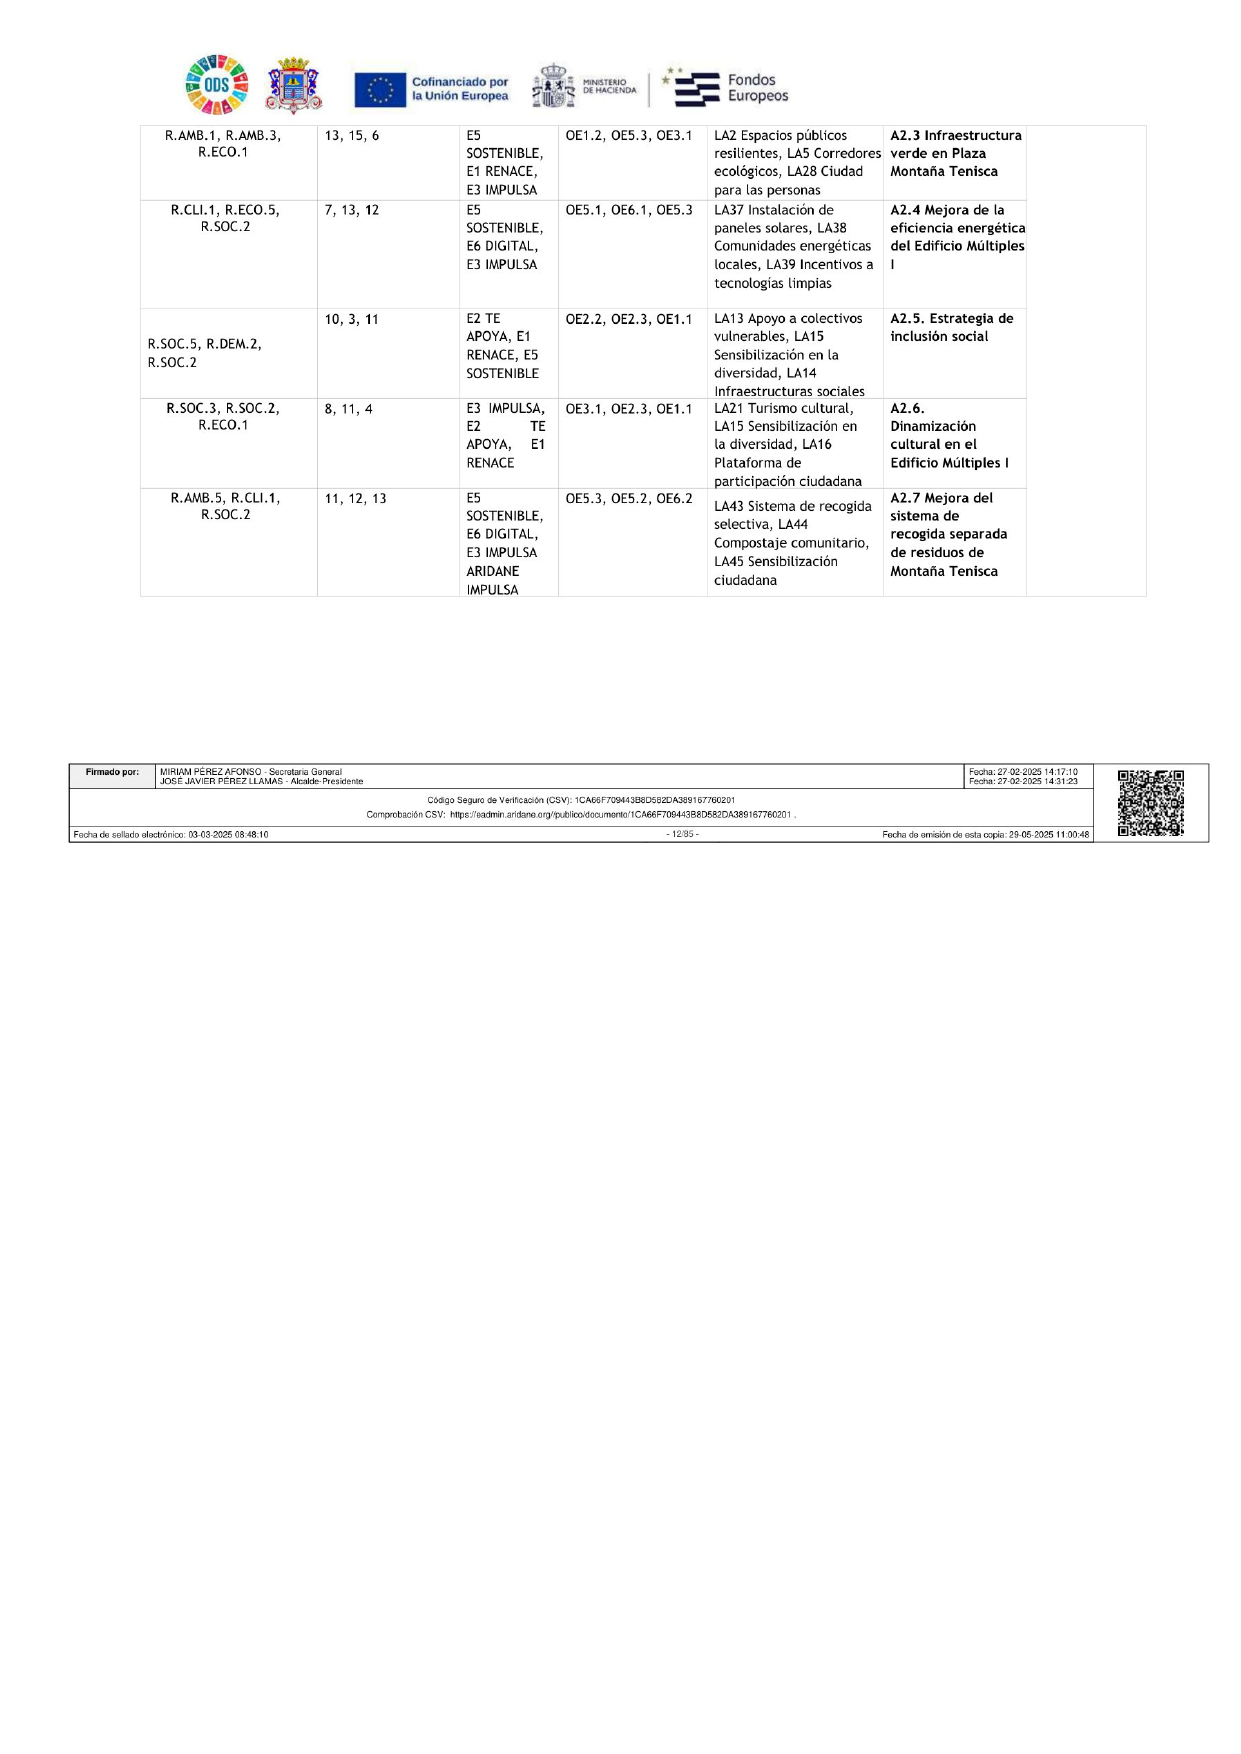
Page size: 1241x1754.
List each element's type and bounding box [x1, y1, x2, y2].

picture [33, 15, 1241, 871]
